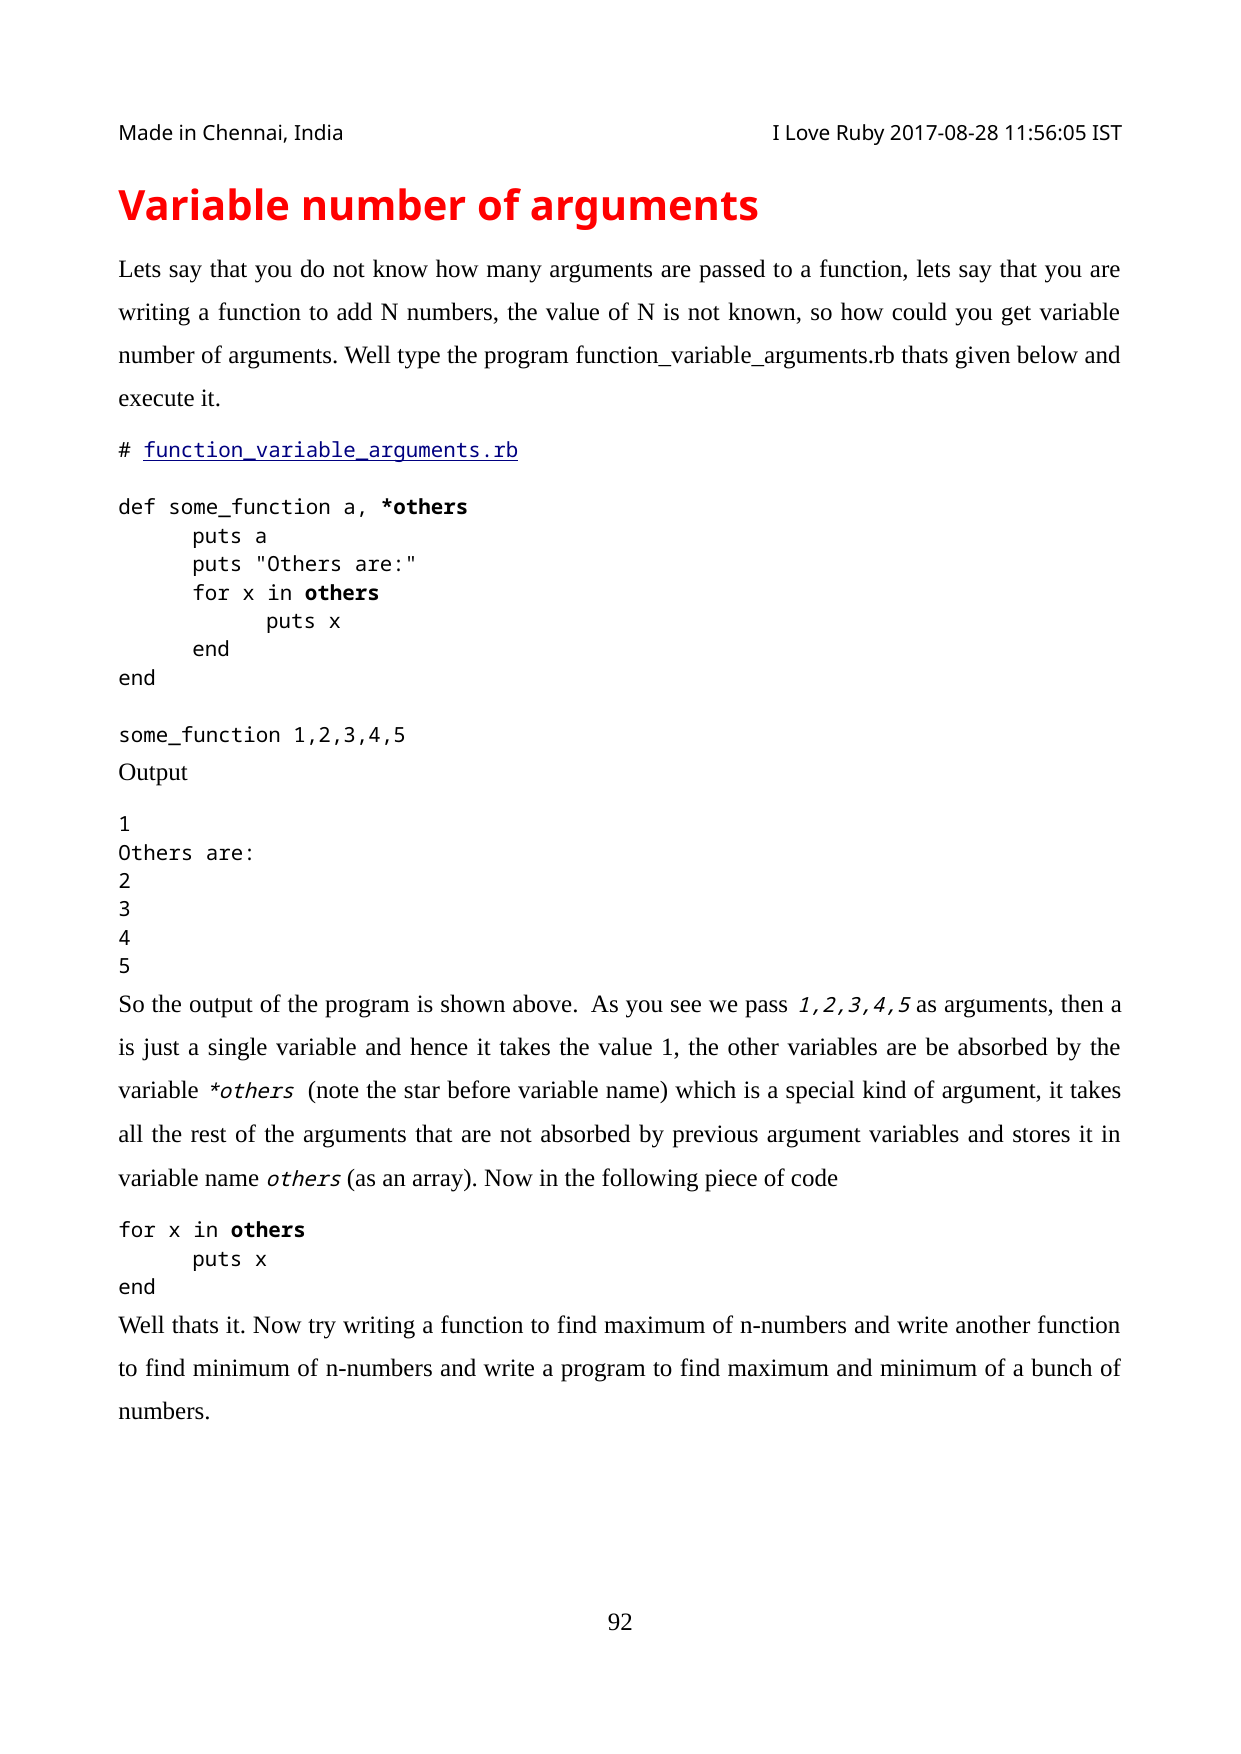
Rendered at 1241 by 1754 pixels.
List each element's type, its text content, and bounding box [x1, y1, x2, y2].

text # function_variable_arguments.rb [118, 436, 1122, 464]
text for x in others [118, 578, 1122, 606]
text puts a [118, 521, 1122, 549]
text 3 [118, 894, 1122, 923]
text def some_function a, *others [118, 492, 1122, 521]
text end [118, 1272, 1122, 1301]
text 1 [118, 809, 1122, 838]
text So the output of the program is shown above. As you see we pass 1,2,3,4,5 as arguments, then a is just a single variable and hence it takes the value 1, the other variables are be absorbed by the variable *others (note the star before variable name) which is a special kind of argument, it takes all the rest of the arguments that are not absorbed by previous argument variables and stores it in variable name others (as an array). Now in the following piece of code [118, 989, 1122, 1192]
subtitle Variable number of arguments [118, 176, 1122, 233]
text puts x [118, 1244, 1122, 1272]
text puts x [118, 606, 1122, 634]
text 5 [118, 951, 1122, 980]
text some_function 1,2,3,4,5 [118, 720, 1122, 748]
text 4 [118, 923, 1122, 951]
text Output [118, 757, 1122, 786]
text end [118, 634, 1122, 663]
text Others are: [118, 838, 1122, 866]
text Well thats it. Now try writing a function to find maximum of n-numbers and write another function to find minimum of n-numbers and write a program to find maximum and minimum of a bunch of numbers. [118, 1310, 1122, 1425]
text for x in others [118, 1216, 1122, 1244]
text puts "Others are:" [118, 549, 1122, 578]
text Lets say that you do not know how many arguments are passed to a function, lets say that you are writing a function to add N numbers, the value of N is not known, so how could you get variable number of arguments. Well type the program function_variable_arguments.rb thats given below and execute it. [118, 254, 1122, 412]
text end [118, 663, 1122, 691]
text 2 [118, 866, 1122, 894]
